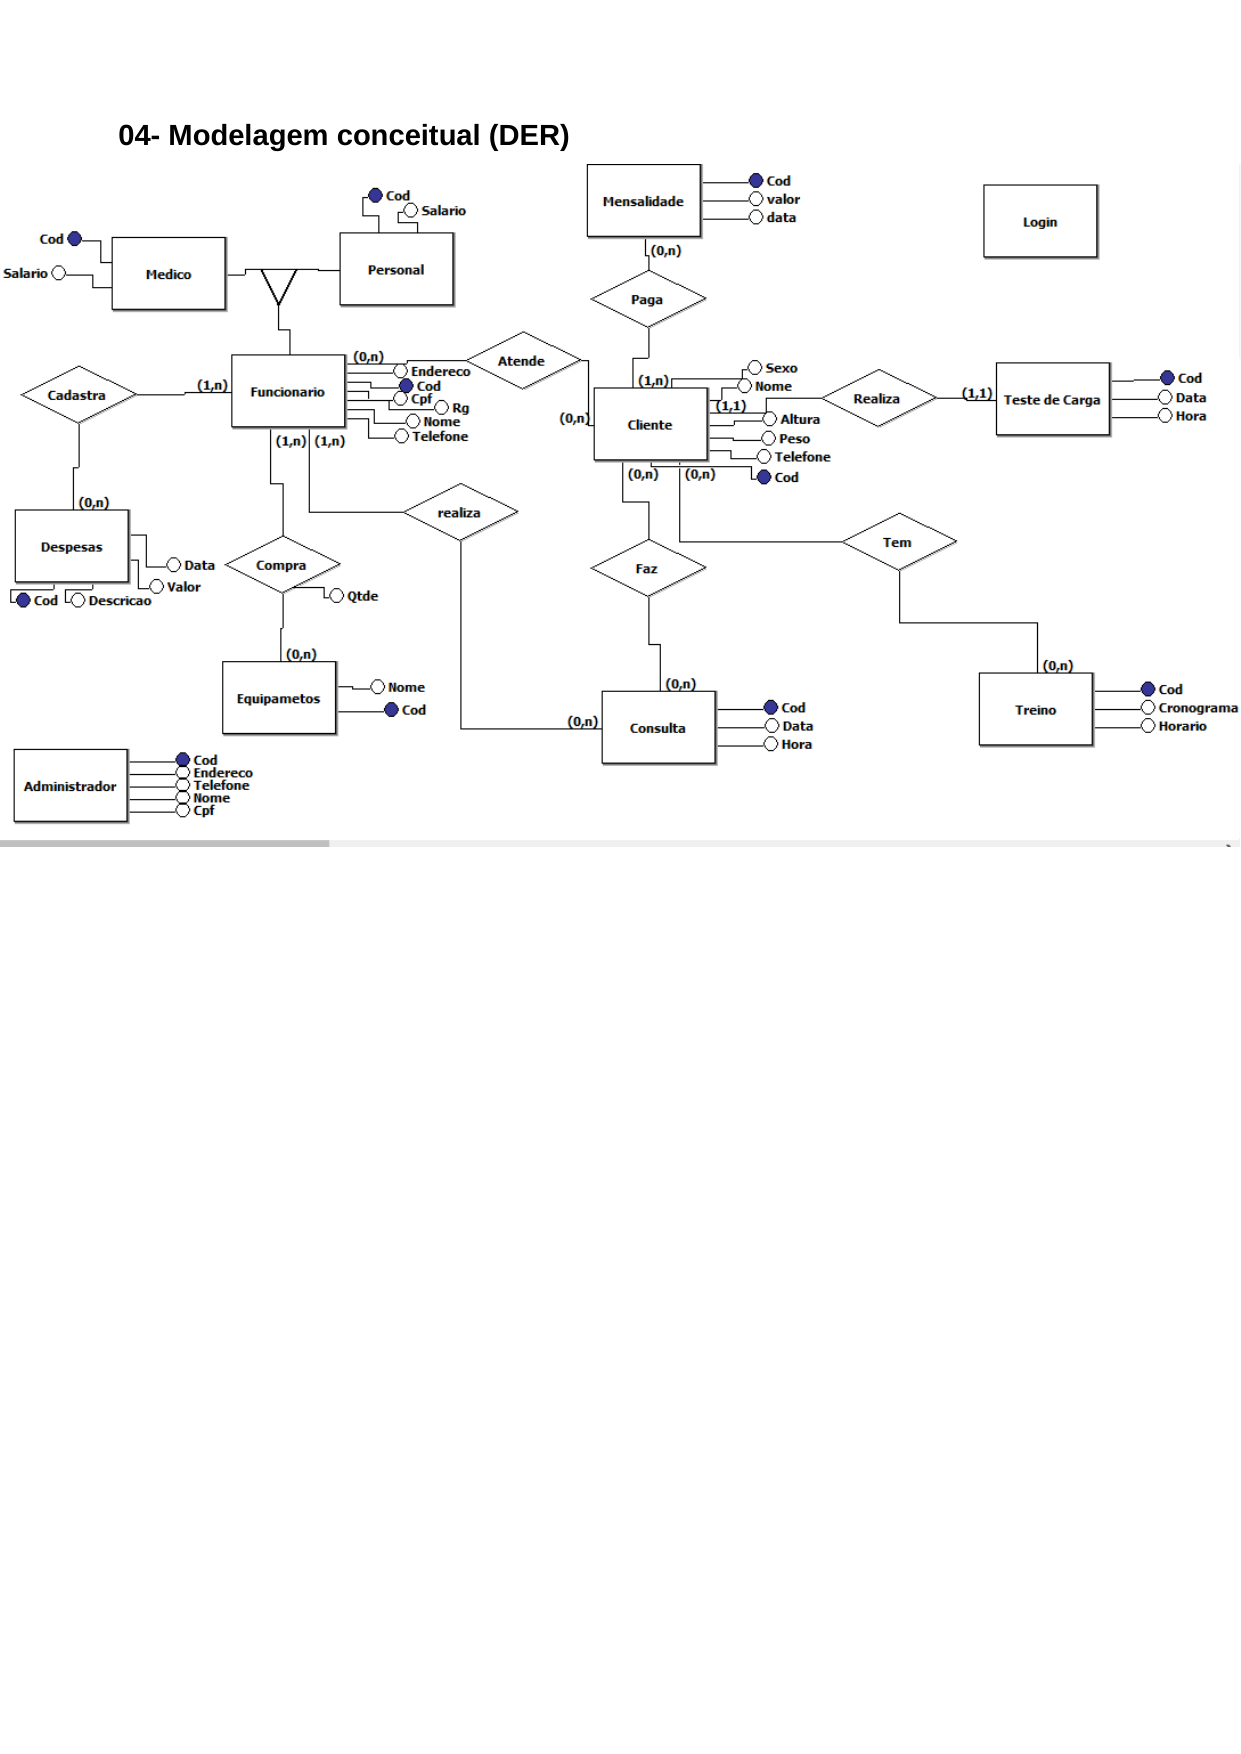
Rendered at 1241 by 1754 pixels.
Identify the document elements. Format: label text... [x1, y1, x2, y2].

subtitle 04- Modelagem conceitual (DER) [118, 118, 1122, 152]
picture [0, 164, 1241, 847]
